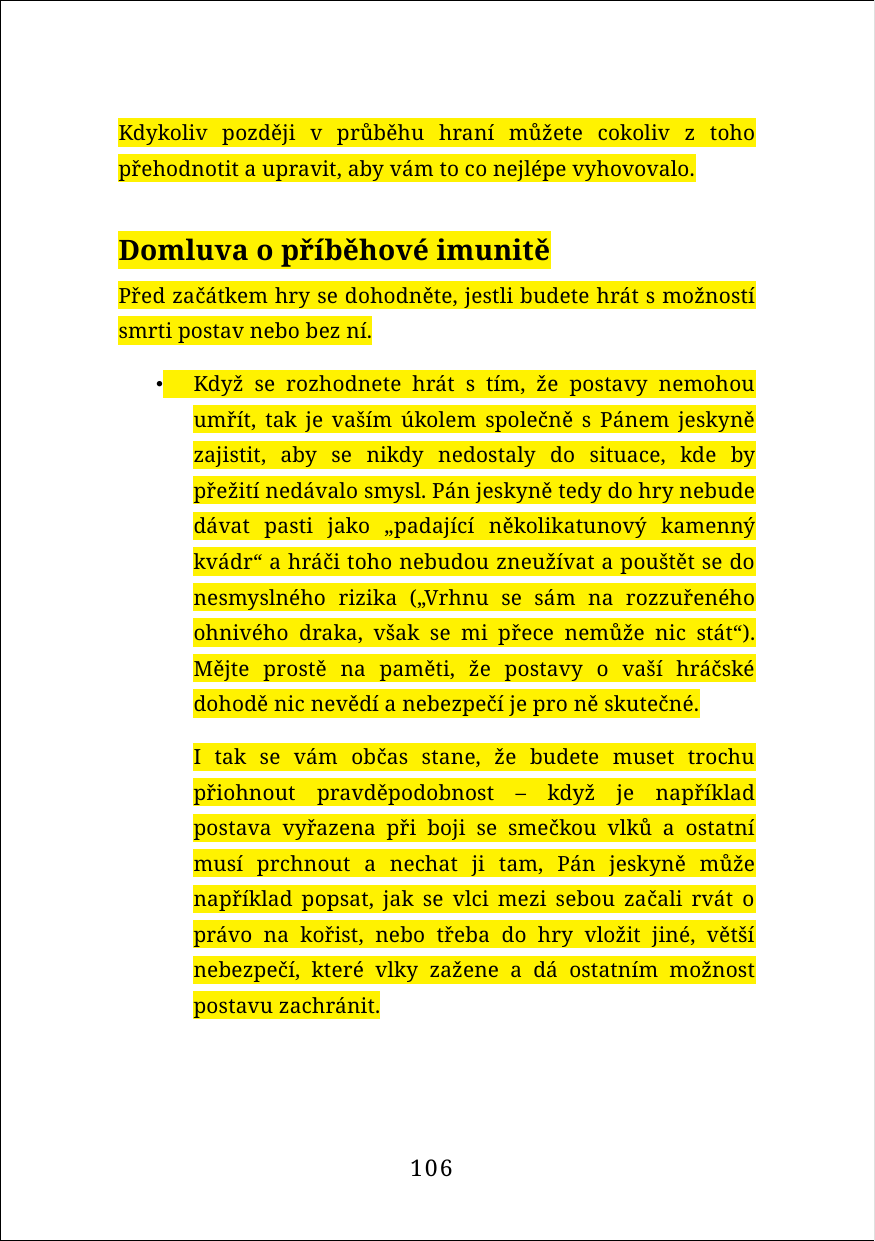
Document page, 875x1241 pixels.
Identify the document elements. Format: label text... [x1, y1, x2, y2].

subtitle Domluva o příběhové imunitě [118, 231, 756, 269]
list Když se rozhodnete hrát s tím, že postavy nemohou umřít, tak je vaším úkolem společně s Pánem jeskyně zajistit, aby se nikdy nedostaly do situace, kde by přežití nedávalo smysl. Pán jeskyně tedy do hry nebude dávat pasti jako „padající několikatunový kamenný kvádr“ a hráči toho nebudou zneužívat a pouštět se do nesmyslného rizika („Vrhnu se sám na rozzuřeného ohnivého draka, však se mi přece nemůže nic stát“). Mějte prostě na paměti, že postavy o vaší hráčské dohodě nic nevědí a nebezpečí je pro ně skutečné. [156, 369, 756, 718]
list I tak se vám občas stane, že budete muset trochu přiohnout pravděpodobnost – když je například postava vyřazena při boji se smečkou vlků a ostatní musí prchnout a nechat ji tam, Pán jeskyně může například popsat, jak se vlci mezi sebou začali rvát o právo na kořist, nebo třeba do hry vložit jiné, větší nebezpečí, které vlky zažene a dá ostatním možnost postavu zachránit. [156, 742, 756, 1019]
text Kdykoliv později v průběhu hraní můžete cokoliv z toho přehodnotit a upravit, aby vám to co nejlépe vyhovovalo. [118, 118, 756, 182]
text Před začátkem hry se dohodněte, jestli budete hrát s možností smrti postav nebo bez ní. [118, 281, 756, 345]
